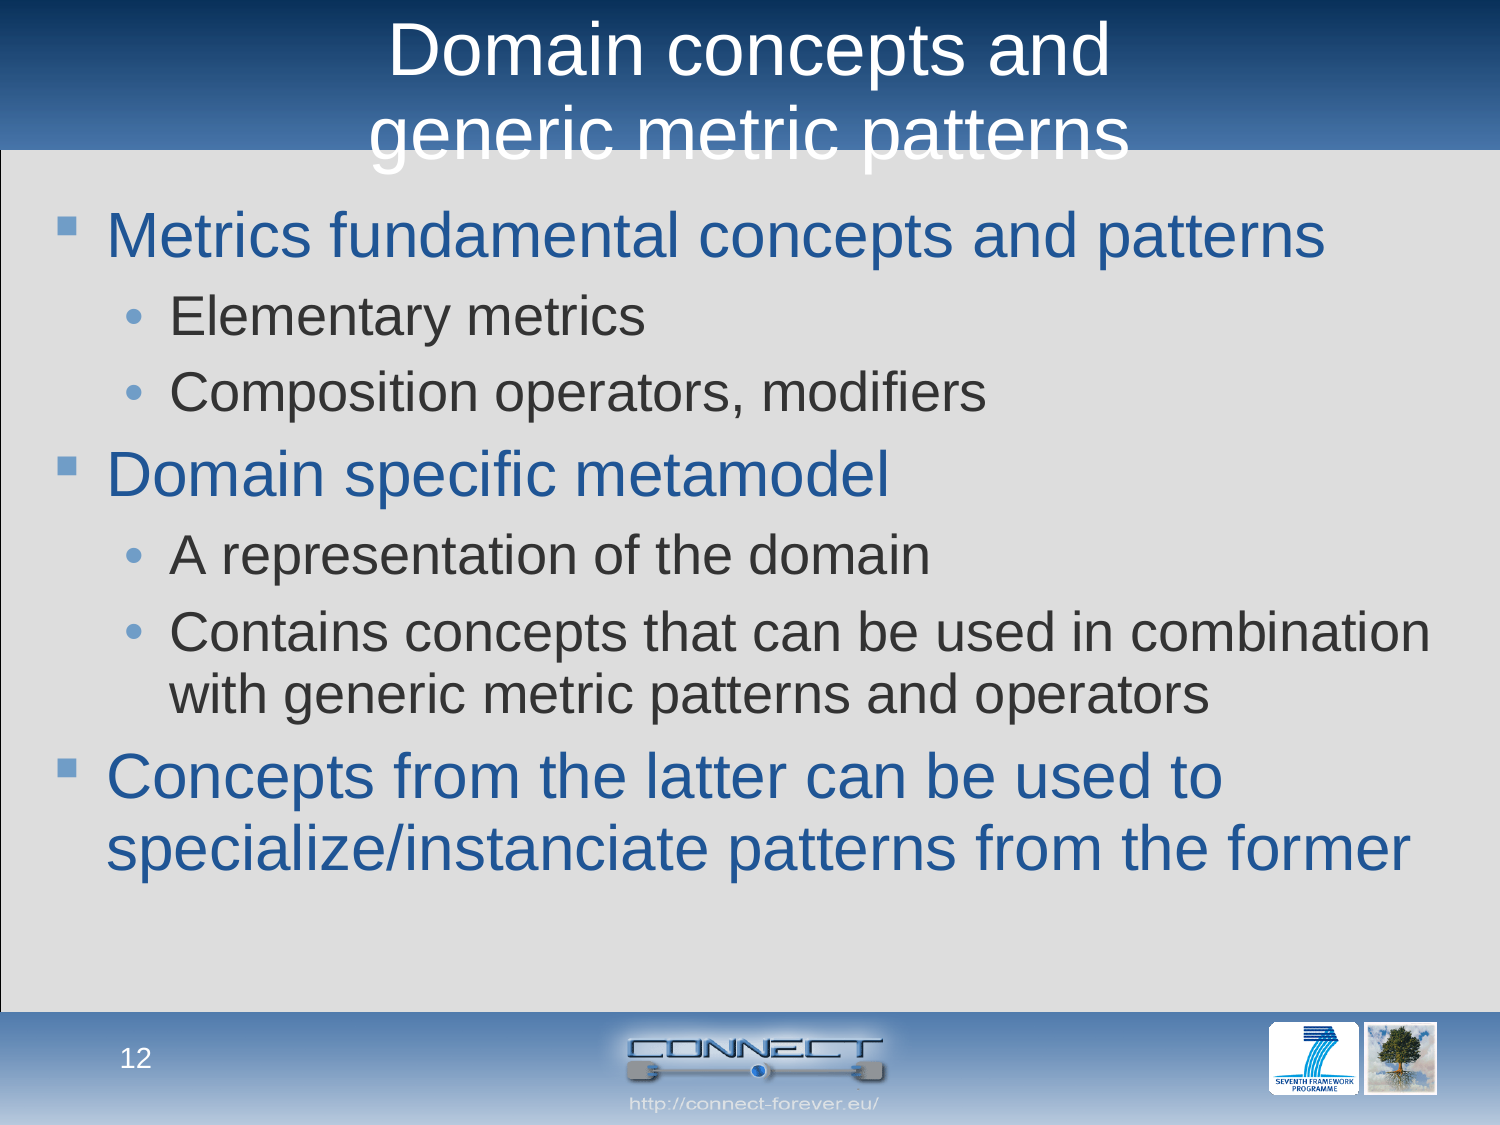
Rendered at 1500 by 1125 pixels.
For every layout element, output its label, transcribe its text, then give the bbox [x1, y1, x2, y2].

picture [0, 1012, 1500, 1125]
title Domain concepts and generic metric patterns [0, 0, 1500, 184]
list Metrics fundamental concepts and patterns Elementary metrics Composition operators, modifiers Domain specific metamodel A representation of the domain Contains concepts that can be used in combination with generic metric patterns and operators Concepts from the latter can be used to specialize/instanciate patterns from the former [37, 191, 1463, 934]
